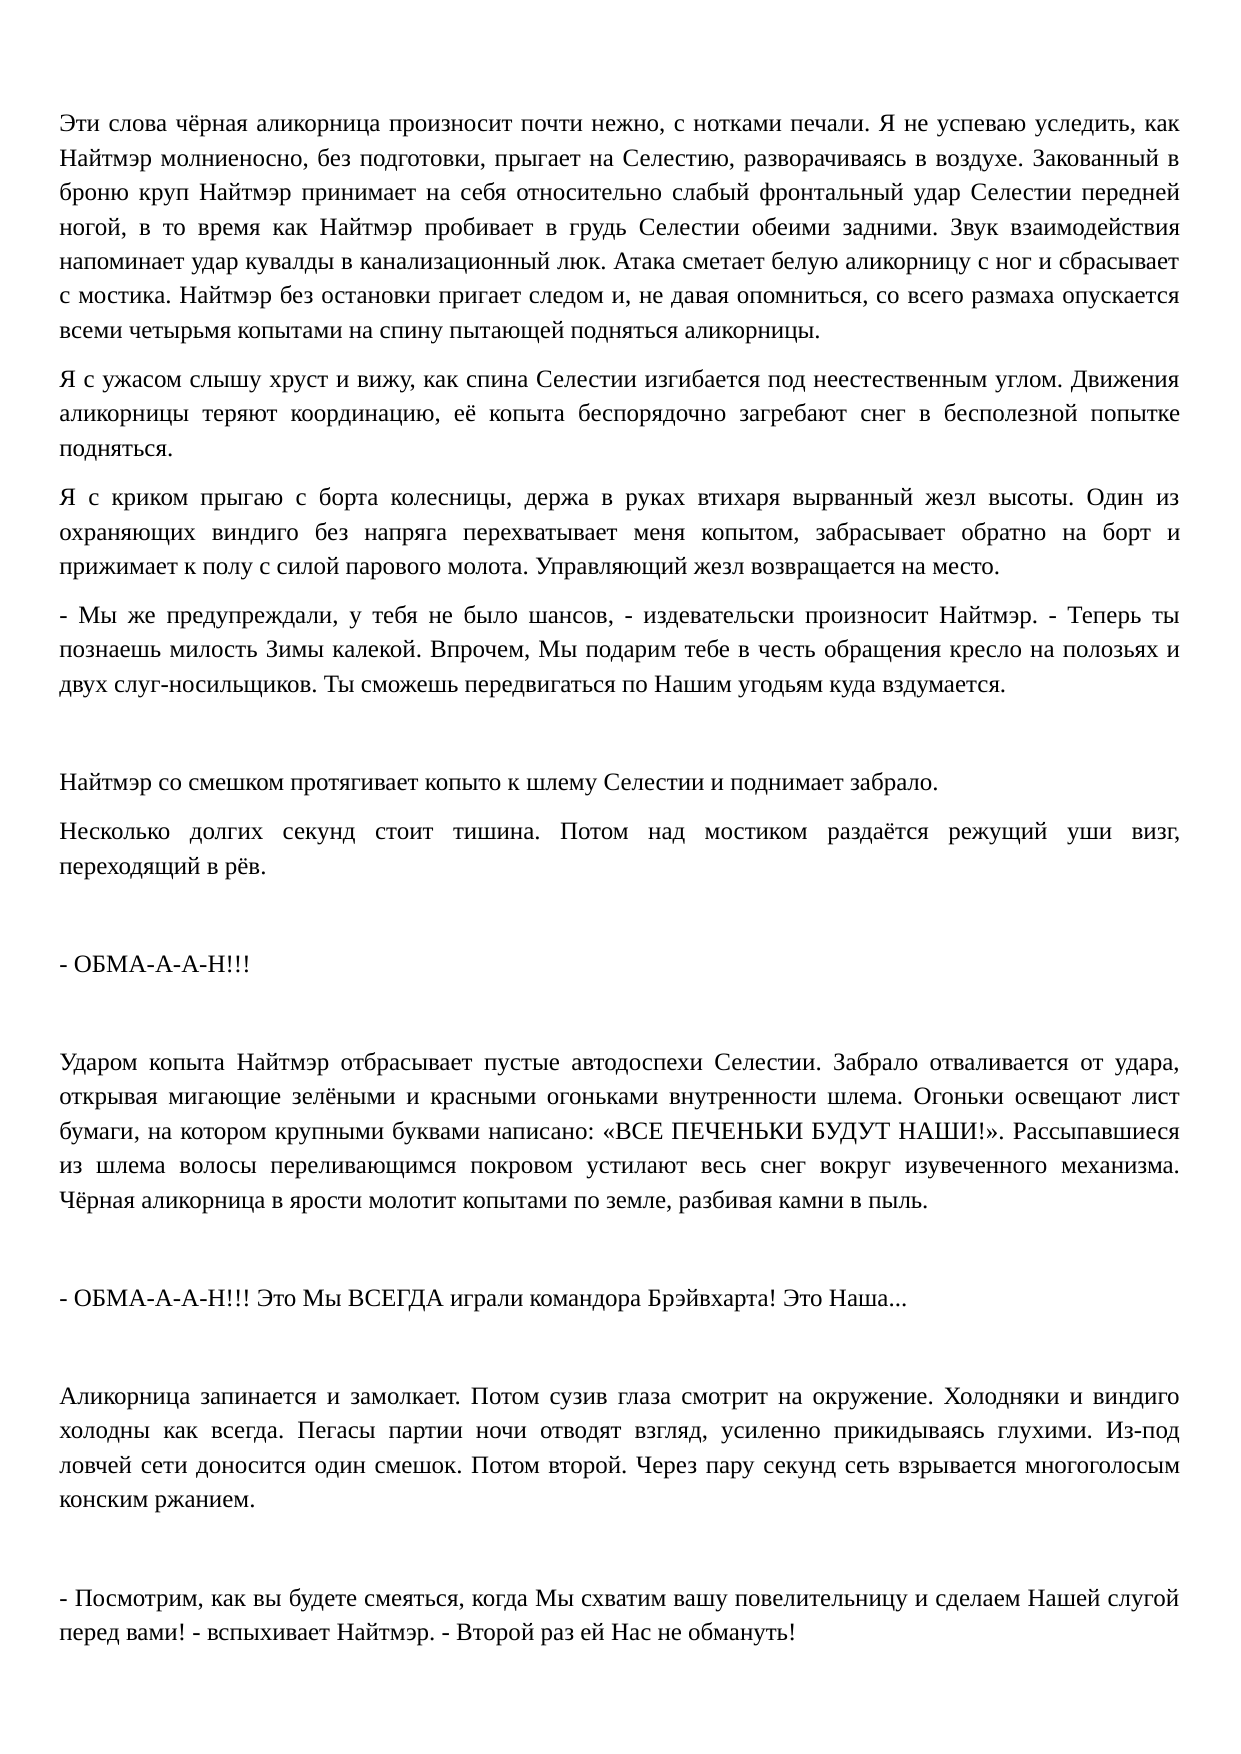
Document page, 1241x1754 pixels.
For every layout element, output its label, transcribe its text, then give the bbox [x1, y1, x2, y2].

text Я с ужасом слышу хруст и вижу, как спина Селестии изгибается под неестественным углом. Движения аликорницы теряют координацию, её копыта беспорядочно загребают снег в бесполезной попытке подняться. [59, 364, 1181, 462]
text Найтмэр со смешком протягивает копыто к шлему Селестии и поднимает забрало. [59, 767, 1181, 796]
text - ОБМА-А-А-Н!!! Это Мы ВСЕГДА играли командора Брэйвхарта! Это Наша... [59, 1283, 1181, 1312]
text Эти слова чёрная аликорница произносит почти нежно, с нотками печали. Я не успеваю уследить, как Найтмэр молниеносно, без подготовки, прыгает на Селестию, разворачиваясь в воздухе. Закованный в броню круп Найтмэр принимает на себя относительно слабый фронтальный удар Селестии передней ногой, в то время как Найтмэр пробивает в грудь Селестии обеими задними. Звук взаимодействия напоминает удар кувалды в канализационный люк. Атака сметает белую аликорницу с ног и сбрасывает с мостика. Найтмэр без остановки пригает следом и, не давая опомниться, со всего размаха опускается всеми четырьмя копытами на спину пытающей подняться аликорницы. [59, 108, 1181, 344]
text Аликорница запинается и замолкает. Потом сузив глаза смотрит на окружение. Холодняки и виндиго холодны как всегда. Пегасы партии ночи отводят взгляд, усиленно прикидываясь глухими. Из-под ловчей сети доносится один смешок. Потом второй. Через пару секунд сеть взрывается многоголосым конским ржанием. [59, 1381, 1181, 1513]
text - Посмотрим, как вы будете смеяться, когда Мы схватим вашу повелительницу и сделаем Нашей слугой перед вами! - вспыхивает Найтмэр. - Второй раз ей Нас не обмануть! [59, 1583, 1181, 1646]
text Я с криком прыгаю с борта колесницы, держа в руках втихаря вырванный жезл высоты. Один из охраняющих виндиго без напряга перехватывает меня копытом, забрасывает обратно на борт и прижимает к полу с силой парового молота. Управляющий жезл возвращается на место. [59, 482, 1181, 580]
text Ударом копыта Найтмэр отбрасывает пустые автодоспехи Селестии. Забрало отваливается от удара, открывая мигающие зелёными и красными огоньками внутренности шлема. Огоньки освещают лист бумаги, на котором крупными буквами написано: «ВСЕ ПЕЧЕНЬКИ БУДУТ НАШИ!». Рассыпавшиеся из шлема волосы переливающимся покровом устилают весь снег вокруг изувеченного механизма. Чёрная аликорница в ярости молотит копытами по земле, разбивая камни в пыль. [59, 1047, 1181, 1214]
text - Мы же предупреждали, у тебя не было шансов, - издевательски произносит Найтмэр. - Теперь ты познаешь милость Зимы калекой. Впрочем, Мы подарим тебе в честь обращения кресло на полозьях и двух слуг-носильщиков. Ты сможешь передвигаться по Нашим угодьям куда вздумается. [59, 600, 1181, 698]
text Несколько долгих секунд стоит тишина. Потом над мостиком раздаётся режущий уши визг, переходящий в рёв. [59, 816, 1181, 879]
text - ОБМА-А-А-Н!!! [59, 949, 1181, 978]
